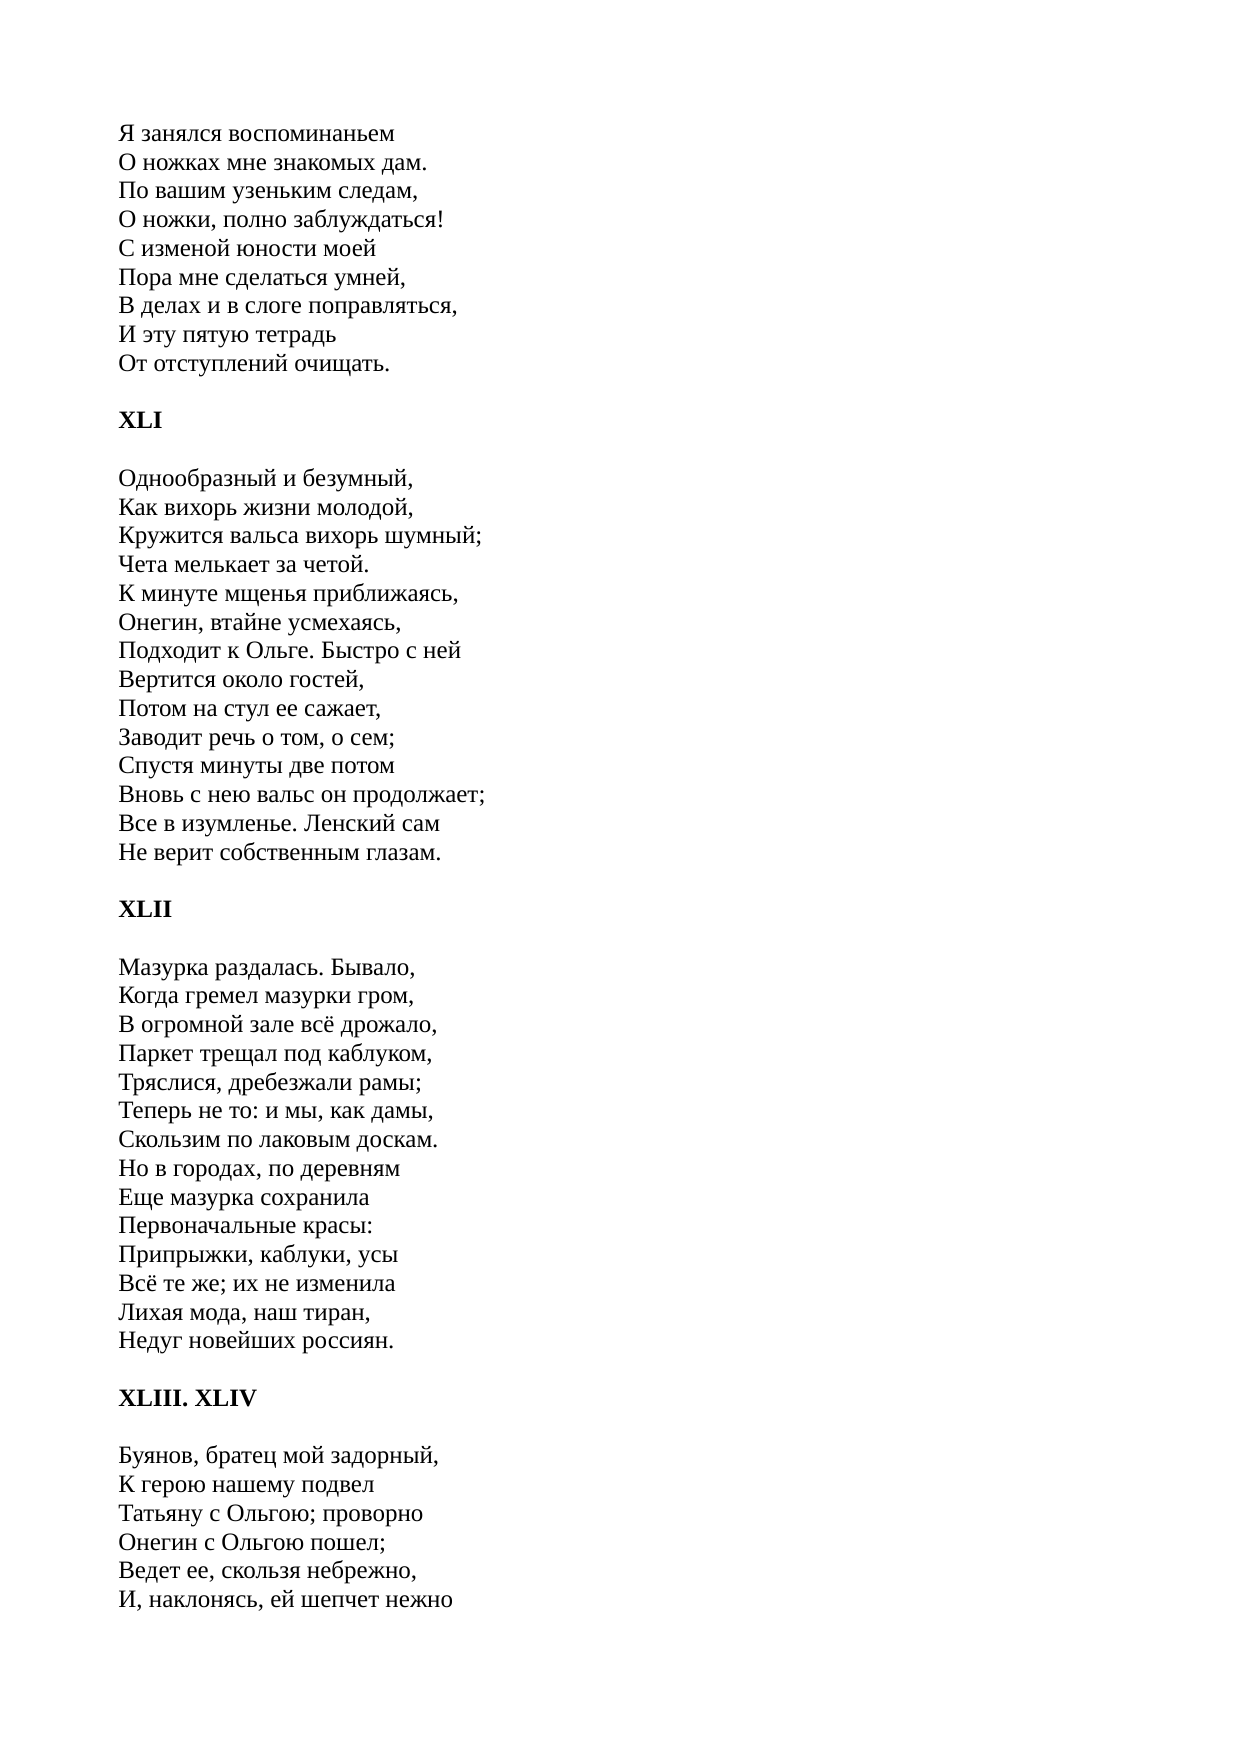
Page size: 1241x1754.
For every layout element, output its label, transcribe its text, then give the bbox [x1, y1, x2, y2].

text В огромной зале всё дрожало, [118, 1009, 1240, 1038]
text Первоначальные красы: [118, 1211, 1240, 1239]
text Татьяну с Ольгою; проворно [118, 1498, 1240, 1527]
text Пора мне сделаться умней, [118, 262, 1240, 291]
text Не верит собственным глазам. [118, 837, 1240, 866]
subtitle XLIII. XLIV [118, 1383, 1240, 1412]
text Я занялся воспоминаньем [118, 118, 1240, 147]
text К минуте мщенья приближаясь, [118, 578, 1240, 607]
text Лихая мода, наш тиран, [118, 1297, 1240, 1326]
text Когда гремел мазурки гром, [118, 981, 1240, 1009]
text О ножки, полно заблуждаться! [118, 204, 1240, 233]
text Но в городах, по деревням [118, 1153, 1240, 1182]
text Спустя минуты две потом [118, 751, 1240, 779]
text Паркет трещал под каблуком, [118, 1038, 1240, 1067]
text Чета мелькает за четой. [118, 549, 1240, 578]
text Вертится около гостей, [118, 664, 1240, 693]
text Заводит речь о том, о сем; [118, 722, 1240, 751]
text Как вихорь жизни молодой, [118, 492, 1240, 521]
text Кружится вальса вихорь шумный; [118, 521, 1240, 549]
subtitle XLI [118, 406, 1240, 434]
text По вашим узеньким следам, [118, 176, 1240, 204]
text И эту пятую тетрадь [118, 319, 1240, 348]
text Теперь не то: и мы, как дамы, [118, 1096, 1240, 1124]
text Тряслися, дребезжали рамы; [118, 1067, 1240, 1096]
text Еще мазурка сохранила [118, 1182, 1240, 1211]
text Однообразный и безумный, [118, 463, 1240, 492]
text Потом на стул ее сажает, [118, 693, 1240, 722]
text С изменой юности моей [118, 233, 1240, 262]
text Вновь с нею вальс он продолжает; [118, 779, 1240, 808]
text Скользим по лаковым доскам. [118, 1124, 1240, 1153]
text Припрыжки, каблуки, усы [118, 1239, 1240, 1268]
subtitle XLII [118, 894, 1240, 923]
text От отступлений очищать. [118, 348, 1240, 377]
text Всё те же; их не изменила [118, 1268, 1240, 1297]
text И, наклонясь, ей шепчет нежно [118, 1584, 1240, 1613]
text Недуг новейших россиян. [118, 1326, 1240, 1354]
text О ножках мне знакомых дам. [118, 147, 1240, 176]
text Все в изумленье. Ленский сам [118, 808, 1240, 837]
text В делах и в слоге поправляться, [118, 291, 1240, 319]
text Подходит к Ольге. Быстро с ней [118, 636, 1240, 664]
text К герою нашему подвел [118, 1469, 1240, 1498]
text Онегин с Ольгою пошел; [118, 1527, 1240, 1556]
text Ведет ее, скользя небрежно, [118, 1556, 1240, 1584]
text Буянов, братец мой задорный, [118, 1441, 1240, 1469]
text Онегин, втайне усмехаясь, [118, 607, 1240, 636]
text Мазурка раздалась. Бывало, [118, 952, 1240, 981]
